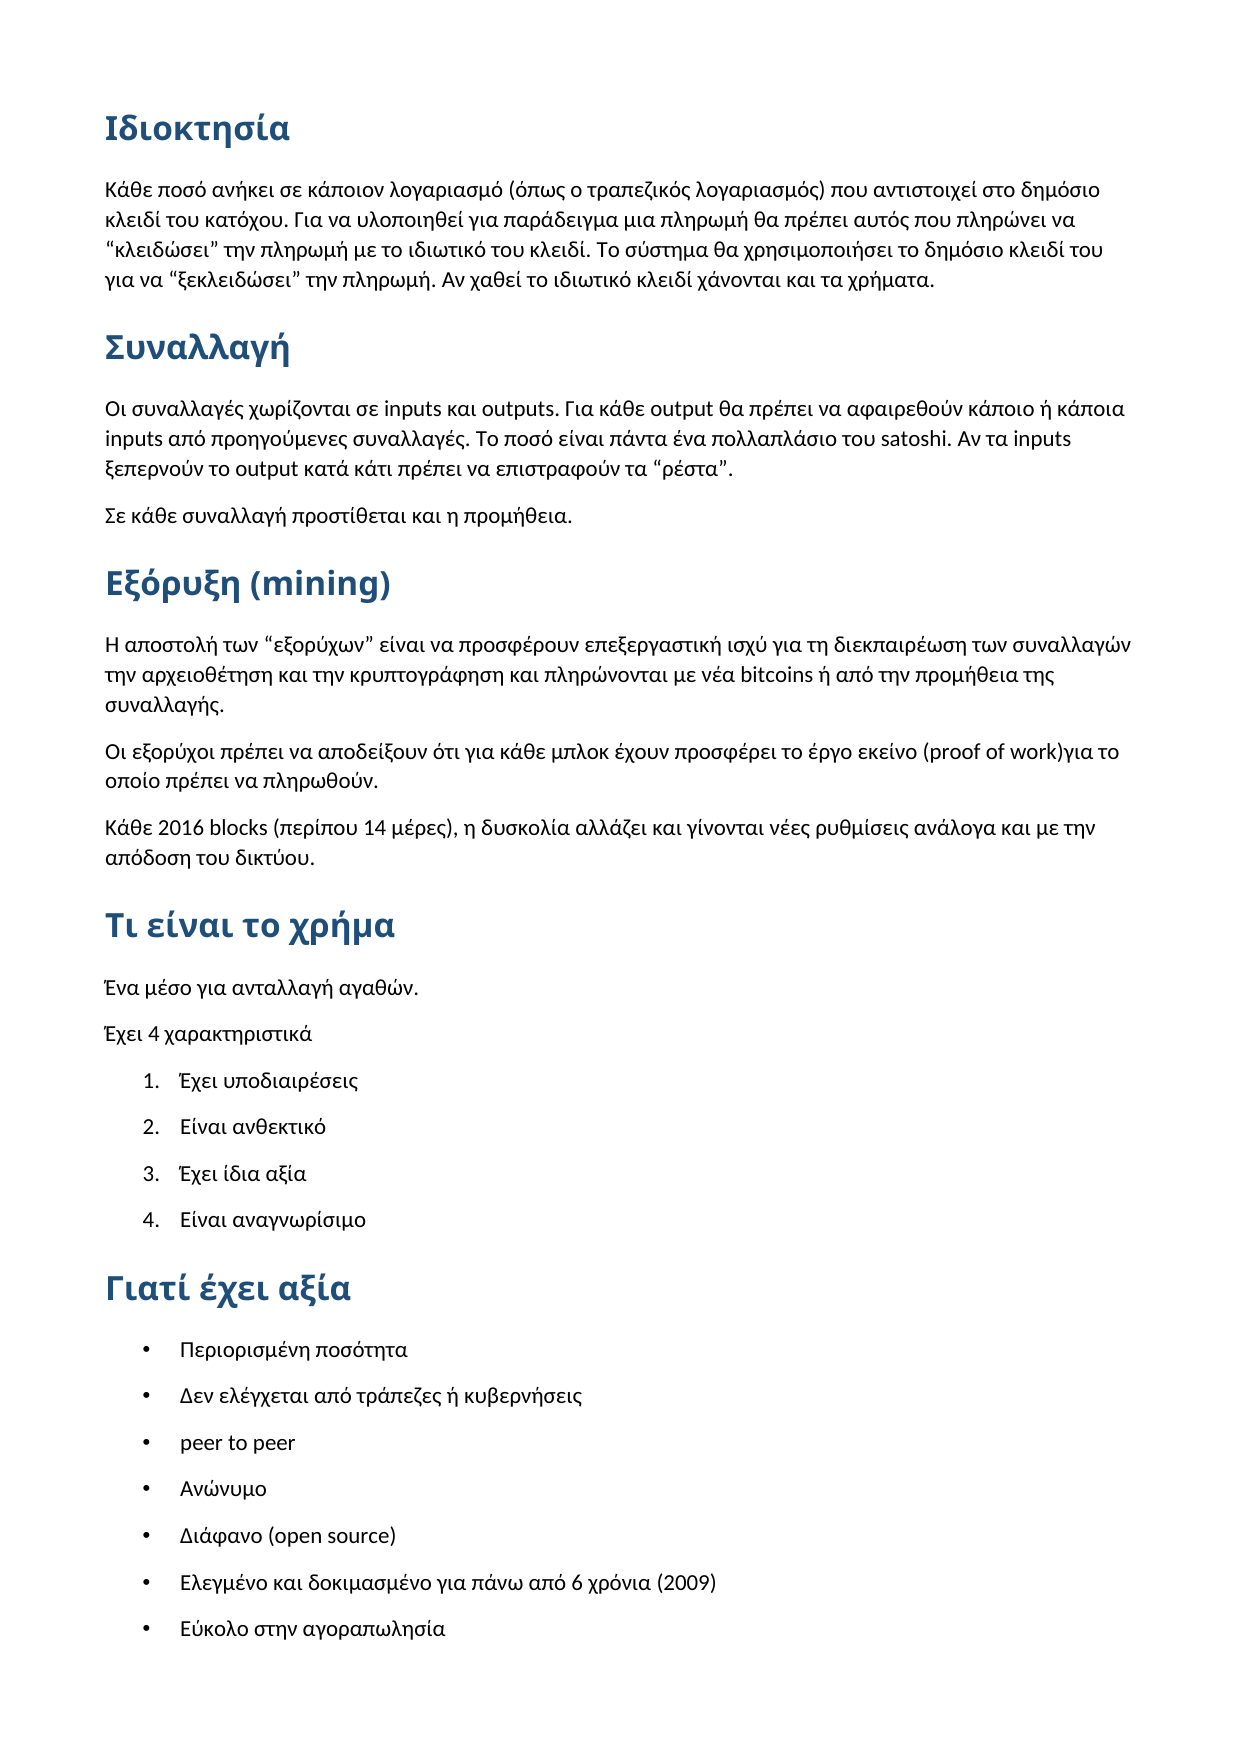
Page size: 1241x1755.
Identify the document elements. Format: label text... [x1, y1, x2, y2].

text Η αποστολή των “εξορύχων” είναι να προσφέρουν επεξεργαστική ισχύ για τη διεκπαιρέωση των συναλλαγών την αρχειοθέτηση και την κρυπτογράφηση και πληρώνονται με νέα bitcoins ή από την προμήθεια της συναλλαγής. [105, 630, 1135, 718]
subtitle Γιατί έχει αξία [105, 1264, 1135, 1310]
list Έχει υποδιαιρέσεις [142, 1066, 1135, 1094]
list Περιορισμένη ποσότητα [142, 1335, 1135, 1363]
text Οι συναλλαγές χωρίζονται σε inputs και outputs. Για κάθε output θα πρέπει να αφαιρεθούν κάποιο ή κάποια inputs από προηγούμενες συναλλαγές. Το ποσό είναι πάντα ένα πολλαπλάσιο του satoshi. Αν τα inputs ξεπερνούν το output κατά κάτι πρέπει να επιστραφούν τα “ρέστα”. [105, 394, 1135, 482]
text Οι εξορύχοι πρέπει να αποδείξουν ότι για κάθε μπλοκ έχουν προσφέρει το έργο εκείνο (proof of work)για το οποίο πρέπει να πληρωθούν. [105, 737, 1135, 795]
list Δεν ελέγχεται από τράπεζες ή κυβερνήσεις [142, 1381, 1135, 1409]
text Κάθε 2016 blocks (περίπου 14 μέρες), η δυσκολία αλλάζει και γίνονται νέες ρυθμίσεις ανάλογα και με την απόδοση του δικτύου. [105, 813, 1135, 871]
list Διάφανο (open source) [142, 1521, 1135, 1549]
list Εύκολο στην αγοραπωλησία [142, 1614, 1135, 1642]
list Ανώνυμο [142, 1474, 1135, 1503]
subtitle Εξόρυξη (mining) [105, 560, 1135, 605]
subtitle Τι είναι το χρήμα [105, 902, 1135, 948]
text Ένα μέσο για ανταλλαγή αγαθών. [105, 973, 1135, 1001]
list peer to peer [142, 1428, 1135, 1456]
list Έχει ίδια αξία [142, 1159, 1135, 1187]
subtitle Ιδιοκτησία [105, 105, 1135, 150]
list Είναι αναγνωρίσιμο [142, 1205, 1135, 1233]
subtitle Συναλλαγή [105, 324, 1135, 369]
list Ελεγμένο και δοκιμασμένο για πάνω από 6 χρόνια (2009) [142, 1568, 1135, 1596]
text Κάθε ποσό ανήκει σε κάποιον λογαριασμό (όπως ο τραπεζικός λογαριασμός) που αντιστοιχεί στο δημόσιο κλειδί του κατόχου. Για να υλοποιηθεί για παράδειγμα μια πληρωμή θα πρέπει αυτός που πληρώνει να “κλειδώσει” την πληρωμή με το ιδιωτικό του κλειδί. Το σύστημα θα χρησιμοποιήσει το δημόσιο κλειδί του για να “ξεκλειδώσει” την πληρωμή. Αν χαθεί το ιδιωτικό κλειδί χάνονται και τα χρήματα. [105, 175, 1135, 293]
list Είναι ανθεκτικό [142, 1112, 1135, 1140]
text Έχει 4 χαρακτηριστικά [105, 1019, 1135, 1047]
text Σε κάθε συναλλαγή προστίθεται και η προμήθεια. [105, 501, 1135, 529]
